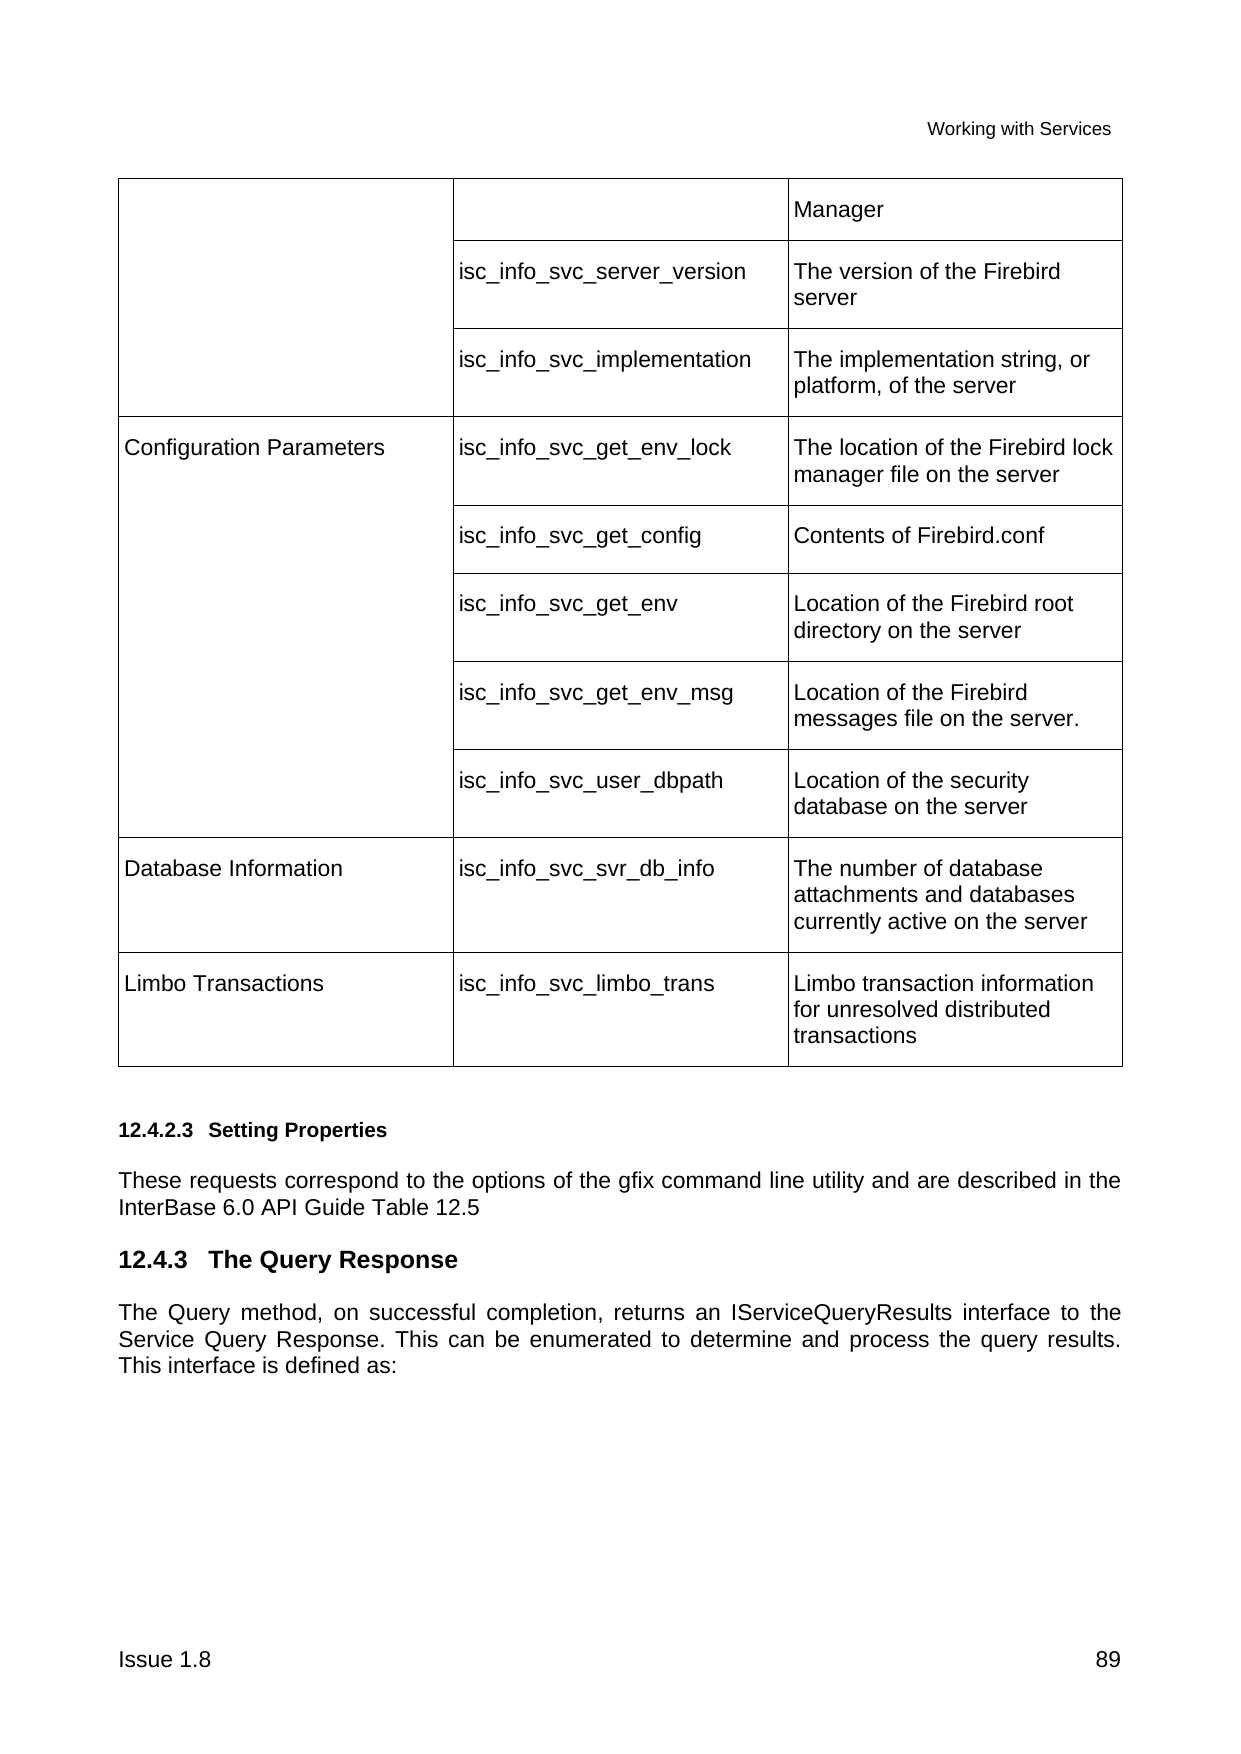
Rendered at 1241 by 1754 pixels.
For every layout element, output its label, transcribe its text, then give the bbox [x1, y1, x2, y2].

table_cell isc_info_svc_get_env [454, 574, 788, 661]
table_cell isc_info_svc_get_env_msg [454, 662, 788, 749]
table_cell Database Information [119, 838, 453, 952]
table_cell isc_info_svc_implementation [454, 329, 788, 416]
table_cell isc_info_svc_limbo_trans [454, 953, 788, 1066]
table_cell The implementation string, or platform, of the server [789, 329, 1122, 416]
text The Query method, on successful completion, returns an IServiceQueryResults interface to the Service Query Response. This can be enumerated to determine and process the query results. This interface is defined as: [118, 1299, 1122, 1378]
table_cell Location of the Firebird messages file on the server. [789, 662, 1122, 749]
table_cell Configuration Parameters [119, 417, 453, 837]
table_cell isc_info_svc_server_version [454, 241, 788, 328]
table_cell isc_info_svc_user_dbpath [454, 750, 788, 837]
table_cell Limbo transaction information for unresolved distributed transactions [789, 953, 1122, 1066]
table_cell Location of the security database on the server [789, 750, 1122, 837]
table_cell Manager [789, 179, 1122, 240]
table_cell The number of database attachments and databases currently active on the server [789, 838, 1122, 952]
subtitle Setting Properties [118, 1118, 1122, 1142]
table_cell Location of the Firebird root directory on the server [789, 574, 1122, 661]
table_cell isc_info_svc_svr_db_info [454, 838, 788, 952]
text These requests correspond to the options of the gfix command line utility and are described in the InterBase 6.0 API Guide Table 12.5 [118, 1167, 1122, 1220]
table_cell [454, 179, 788, 240]
table_cell isc_info_svc_get_env_lock [454, 417, 788, 505]
table_cell The location of the Firebird lock manager file on the server [789, 417, 1122, 505]
table_cell isc_info_svc_get_config [454, 506, 788, 572]
table_cell Limbo Transactions [119, 953, 453, 1066]
table_cell [119, 179, 453, 416]
table_cell Contents of Firebird.conf [789, 506, 1122, 572]
table_cell The version of the Firebird server [789, 241, 1122, 328]
subtitle The Query Response [118, 1245, 1122, 1274]
